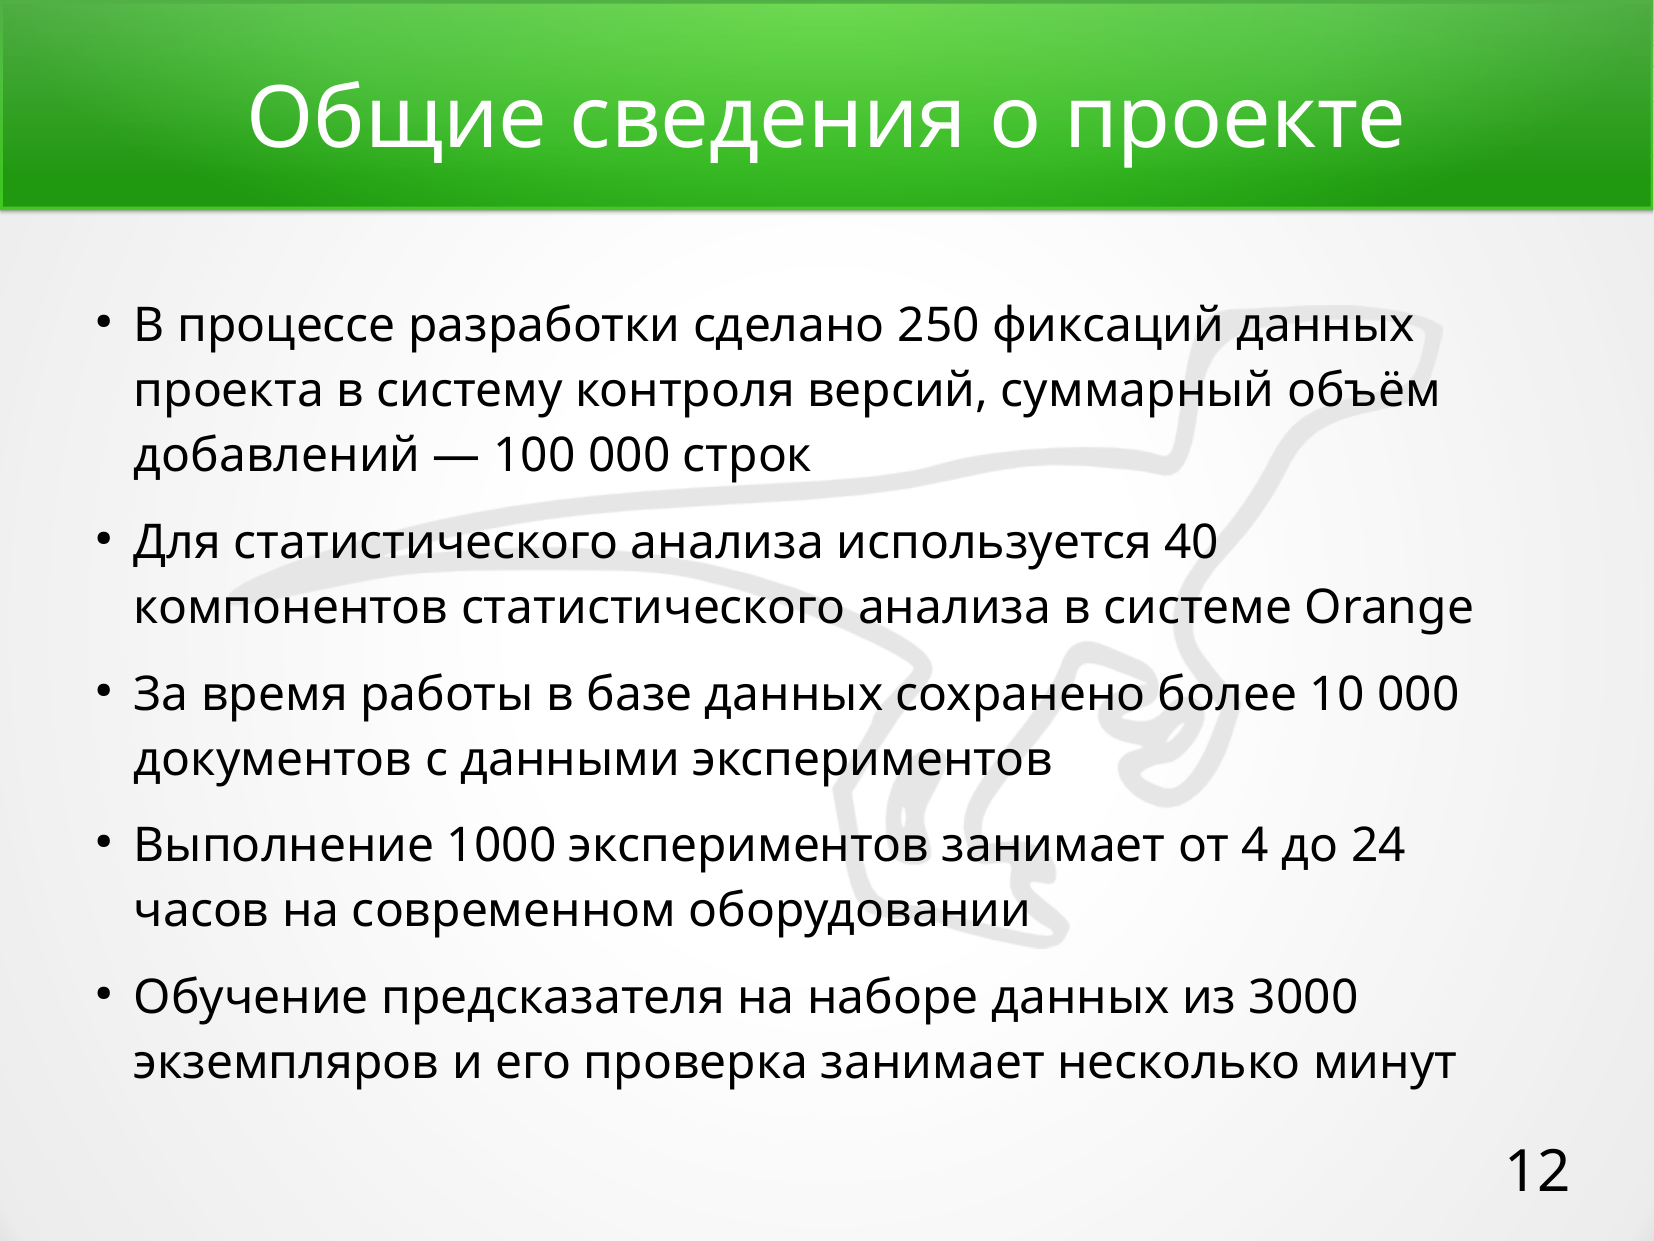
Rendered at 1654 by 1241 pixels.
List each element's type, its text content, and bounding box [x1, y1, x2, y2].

title Общие сведения о проекте [82, 49, 1571, 179]
list В процессе разработки сделано 250 фиксаций данных проекта в систему контроля версий, суммарный объём добавлений — 100 000 строк Для статистического анализа используется 40 компонентов статистического анализа в системе Orange За время работы в базе данных сохранено более 10 000 документов с данными экспериментов Выполнение 1000 экспериментов занимает от 4 до 24 часов на современном оборудовании Обучение предсказателя на наборе данных из 3000 экземпляров и его проверка занимает несколько минут [82, 290, 1538, 1111]
